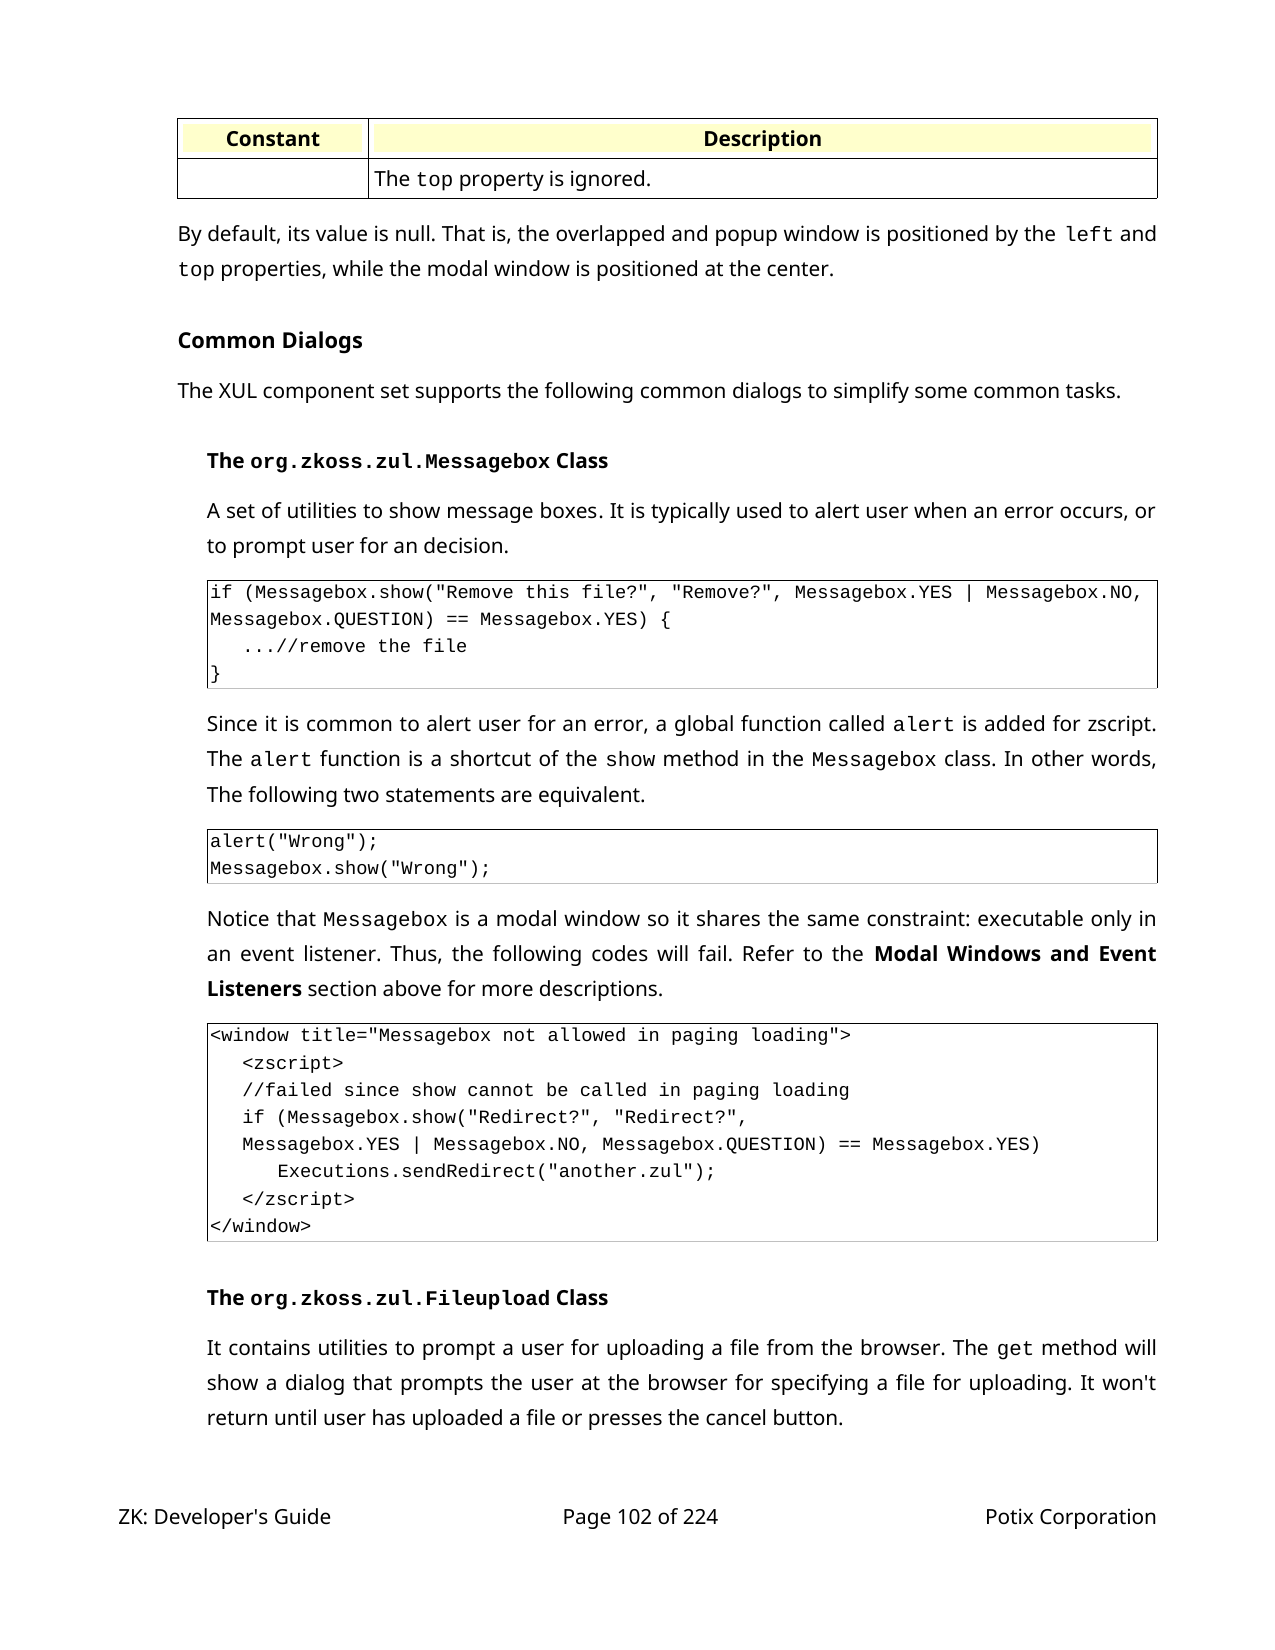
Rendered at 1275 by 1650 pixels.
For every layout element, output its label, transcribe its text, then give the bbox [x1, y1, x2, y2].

text } [208, 661, 1157, 688]
text ...//remove the file [208, 634, 1157, 658]
subtitle Common Dialogs [177, 325, 1157, 355]
subtitle The org.zkoss.zul.Messagebox Class [207, 447, 1157, 475]
text alert("Wrong"); [208, 830, 1157, 853]
text if (Messagebox.show("Redirect?", "Redirect?", [208, 1105, 1157, 1129]
text <window title="Messagebox not allowed in paging loading"> [208, 1024, 1157, 1048]
text Executions.sendRedirect("another.zul"); [208, 1159, 1157, 1183]
text </zscript> [208, 1186, 1157, 1211]
text <zscript> [208, 1051, 1157, 1075]
table_cell The top property is ignored. [369, 159, 1157, 198]
table_header Constant [178, 119, 368, 158]
text It contains utilities to prompt a user for uploading a file from the browser. The get method will show a dialog that prompts the user at the browser for specifying a file for uploading. It won't return until user has uploaded a file or presses the cancel button. [207, 1333, 1157, 1432]
text </window> [208, 1214, 1157, 1241]
text Messagebox.show("Wrong"); [208, 856, 1157, 883]
text By default, its value is null. That is, the overlapped and popup window is positioned by the left and top properties, while the modal window is positioned at the center. [177, 219, 1157, 283]
text A set of utilities to show message boxes. It is typically used to alert user when an error occurs, or to prompt user for an decision. [207, 496, 1157, 559]
text if (Messagebox.show("Remove this file?", "Remove?", Messagebox.YES | Messagebox.NO, Messagebox.QUESTION) == Messagebox.YES) { [208, 581, 1157, 631]
subtitle The org.zkoss.zul.Fileupload Class [207, 1283, 1157, 1312]
table_cell [178, 159, 368, 198]
text Messagebox.YES | Messagebox.NO, Messagebox.QUESTION) == Messagebox.YES) [208, 1132, 1157, 1156]
text The XUL component set supports the following common dialogs to simplify some common tasks. [177, 376, 1157, 404]
table_header Description [369, 119, 1157, 158]
text //failed since show cannot be called in paging loading [208, 1078, 1157, 1102]
text Notice that Messagebox is a modal window so it shares the same constraint: executable only in an event listener. Thus, the following codes will fail. Refer to the Modal Windows and Event Listeners section above for more descriptions. [207, 904, 1157, 1003]
text Since it is common to alert user for an error, a global function called alert is added for zscript. The alert function is a shortcut of the show method in the Messagebox class. In other words, The following two statements are equivalent. [207, 709, 1157, 808]
